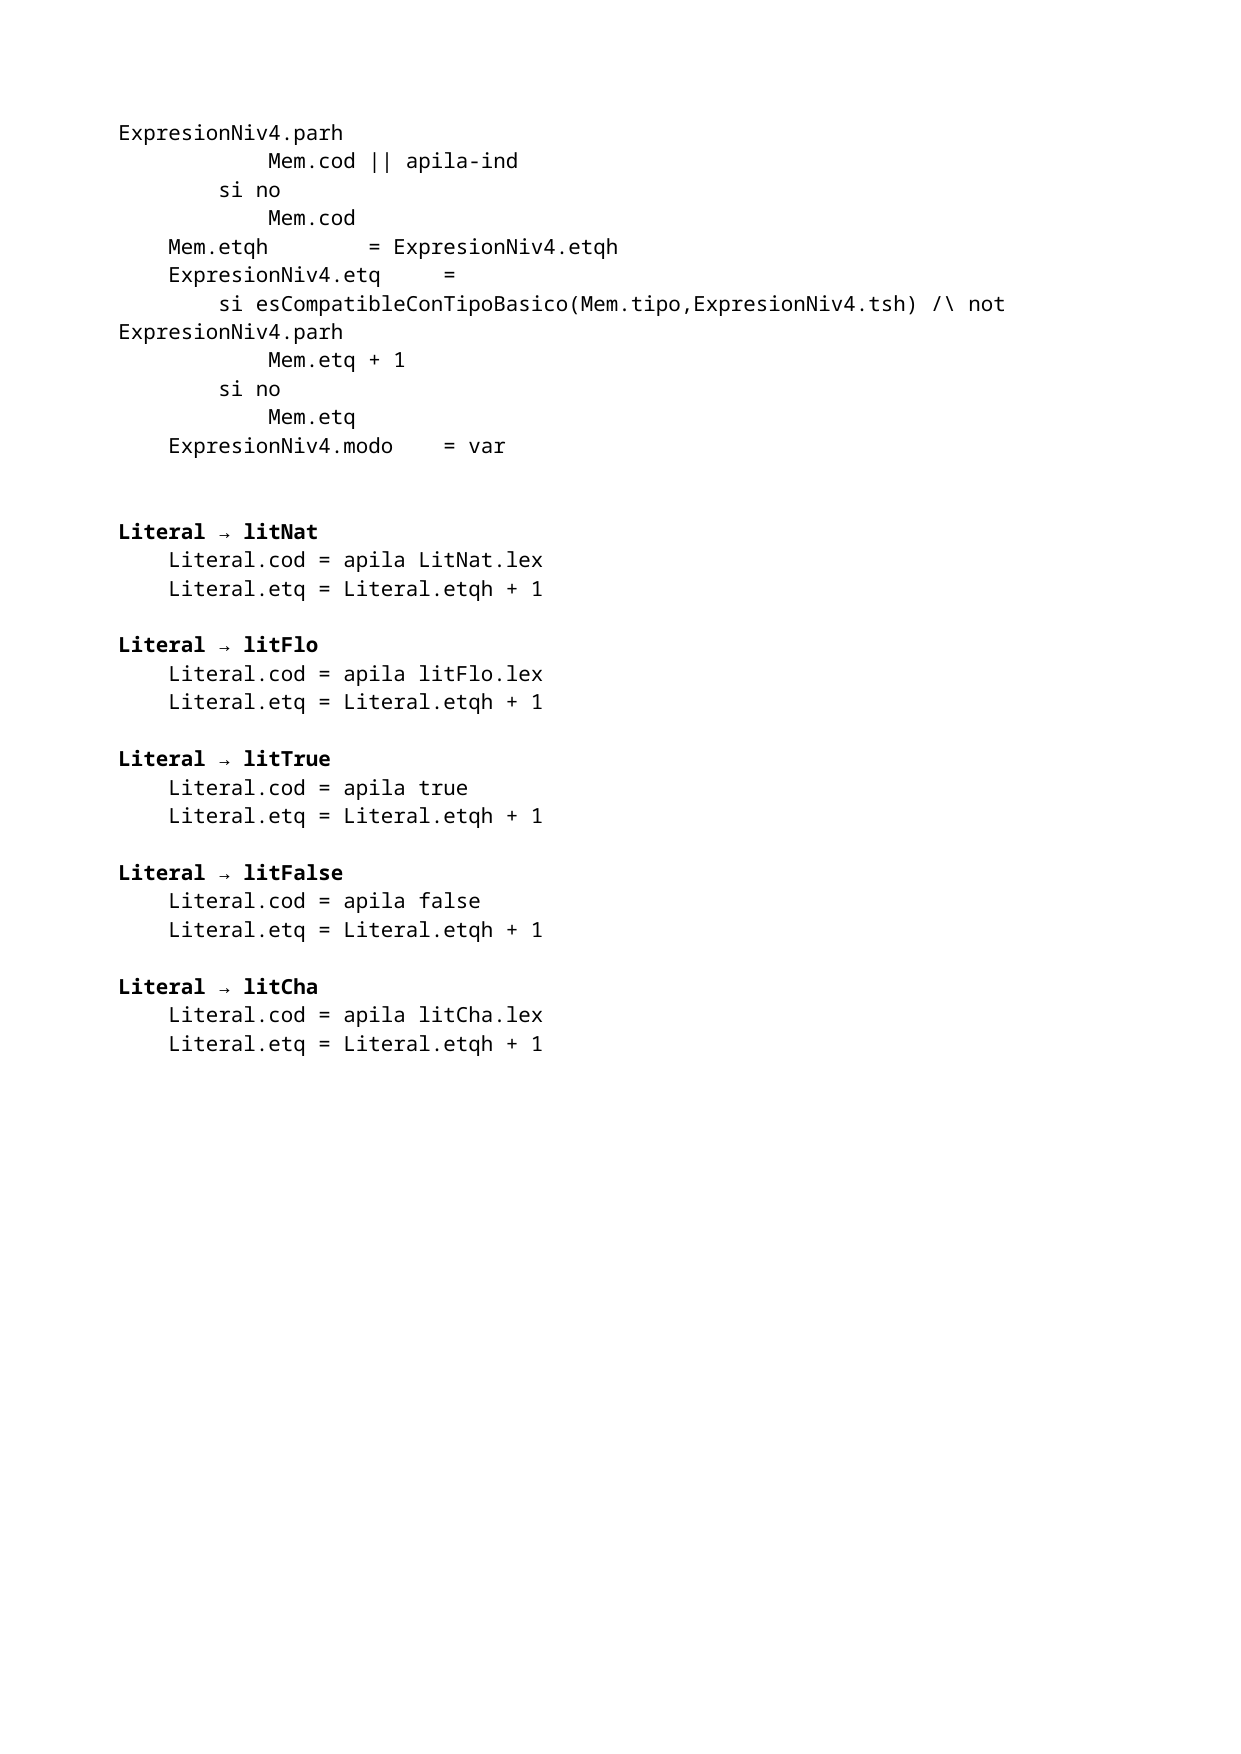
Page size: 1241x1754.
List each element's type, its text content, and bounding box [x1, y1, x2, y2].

text si no [118, 374, 1122, 402]
text Literal → litFlo [118, 631, 1122, 659]
text Literal.cod = apila true [118, 773, 1122, 801]
text Mem.cod || apila-ind [118, 147, 1122, 175]
text ExpresionNiv4.etq = [118, 260, 1122, 289]
text si esCompatibleConTipoBasico(Mem.tipo,ExpresionNiv4.tsh) /\ not ExpresionNiv4.parh [118, 289, 1122, 346]
text Literal.cod = apila litCha.lex [118, 1000, 1122, 1029]
text Literal.cod = apila false [118, 887, 1122, 915]
text si no [118, 175, 1122, 203]
text Literal.etq = Literal.etqh + 1 [118, 915, 1122, 943]
text Literal → litTrue [118, 744, 1122, 773]
text Literal → litFalse [118, 858, 1122, 887]
text Literal → litNat [118, 517, 1122, 545]
text Literal.etq = Literal.etqh + 1 [118, 1029, 1122, 1057]
text Mem.etq [118, 402, 1122, 431]
text Mem.etqh = ExpresionNiv4.etqh [118, 232, 1122, 260]
text Mem.cod [118, 203, 1122, 232]
text Mem.etq + 1 [118, 346, 1122, 374]
text Literal → litCha [118, 972, 1122, 1000]
text Literal.etq = Literal.etqh + 1 [118, 687, 1122, 716]
text Literal.etq = Literal.etqh + 1 [118, 574, 1122, 602]
text Literal.etq = Literal.etqh + 1 [118, 801, 1122, 830]
text Literal.cod = apila LitNat.lex [118, 545, 1122, 574]
text ExpresionNiv4.modo = var [118, 431, 1122, 459]
text Literal.cod = apila litFlo.lex [118, 659, 1122, 687]
text ExpresionNiv4.parh [118, 118, 1122, 147]
